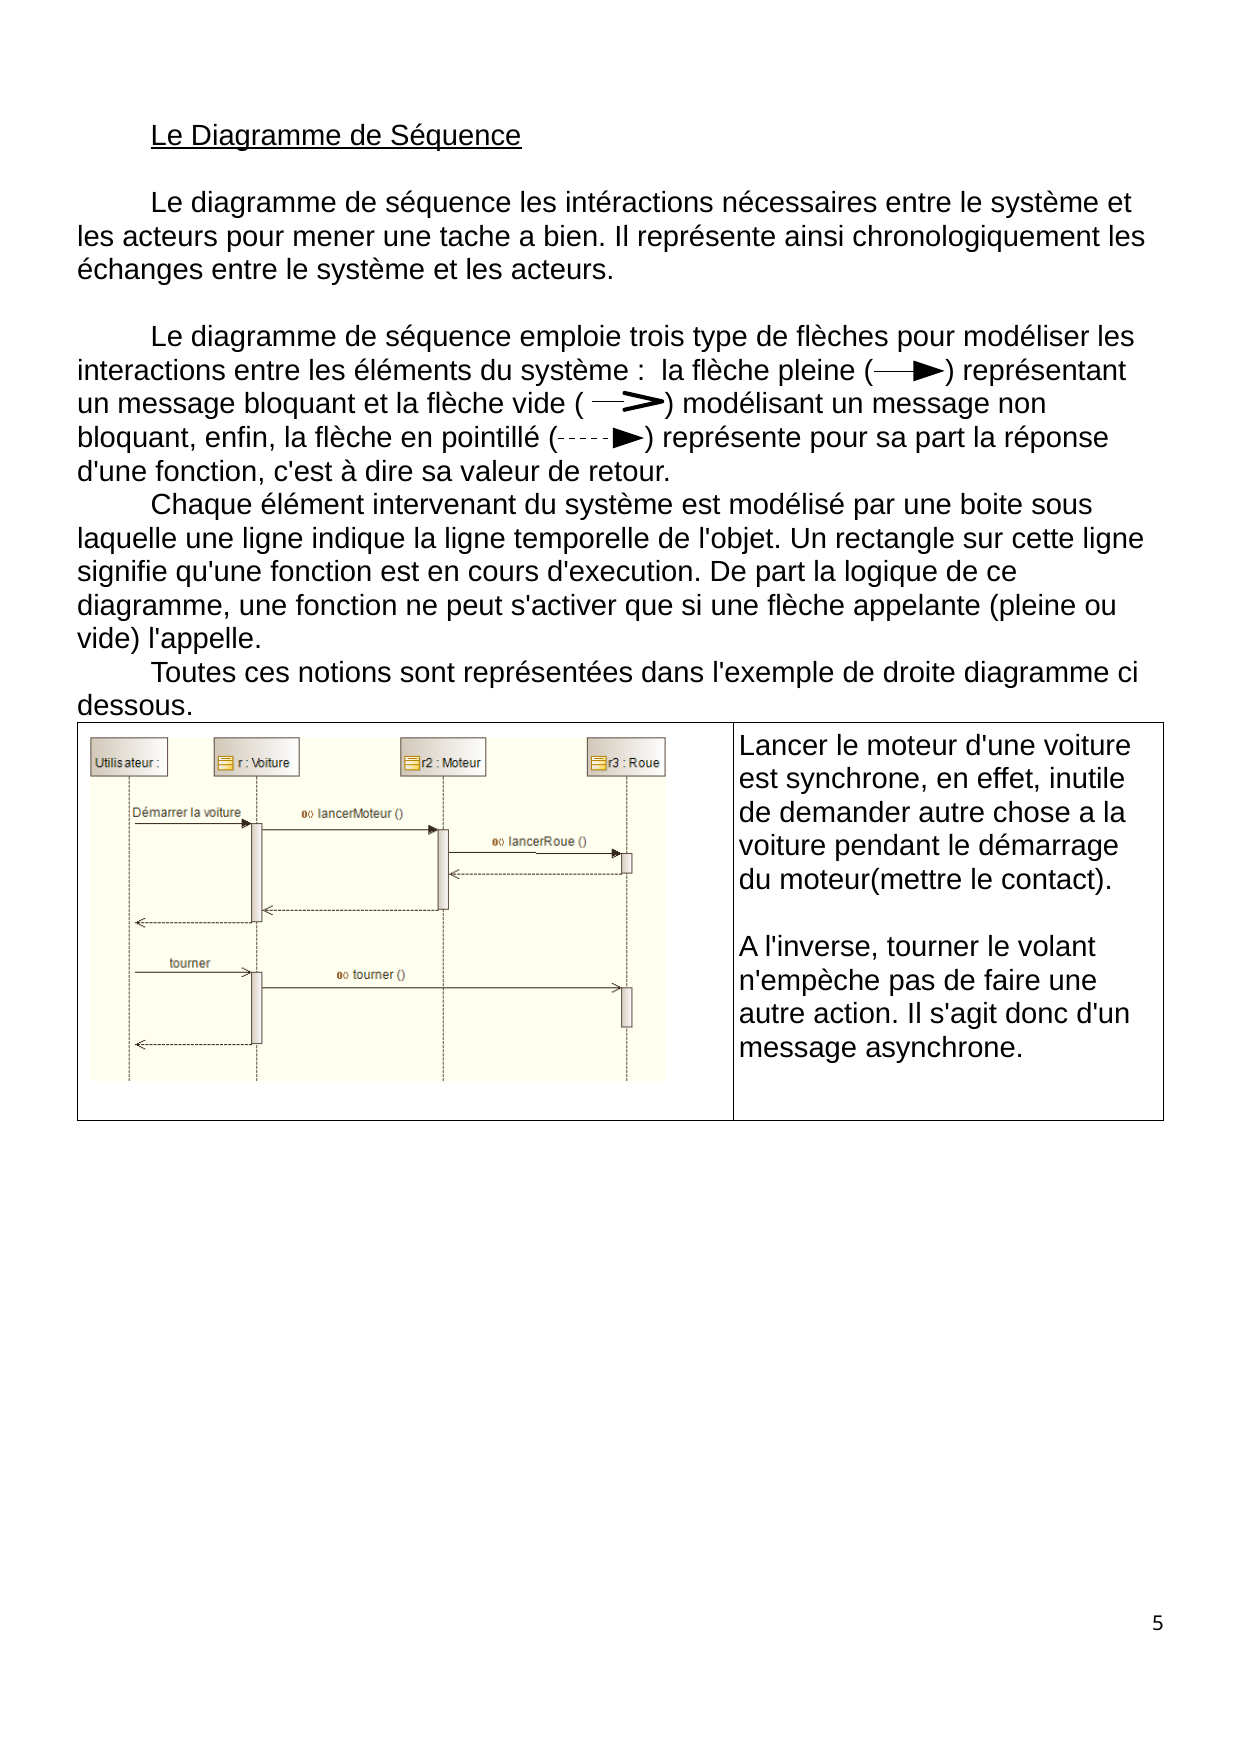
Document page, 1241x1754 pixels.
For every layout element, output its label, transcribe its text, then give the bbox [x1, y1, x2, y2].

text Toutes ces notions sont représentées dans l'exemple de droite diagramme ci dessous. [77, 655, 1163, 722]
table_header [78, 723, 733, 1119]
table_header Lancer le moteur d'une voiture est synchrone, en effet, inutile de demander autre chose a la voiture pendant le démarrage du moteur(mettre le contact). A l'inverse, tourner le volant n'empèche pas de faire une autre action. Il s'agit donc d'un message asynchrone. [734, 723, 1163, 1119]
text Le Diagramme de Séquence [77, 118, 1163, 152]
text Le diagramme de séquence emploie trois type de flèches pour modéliser les interactions entre les éléments du système : la flèche pleine () représentant un message bloquant et la flèche vide ( ) modélisant un message non bloquant, enfin, la flèche en pointillé () représente pour sa part la réponse d'une fonction, c'est à dire sa valeur de retour. [77, 319, 1163, 487]
picture [81, 727, 676, 1081]
text Le diagramme de séquence les intéractions nécessaires entre le système et les acteurs pour mener une tache a bien. Il représente ainsi chronologiquement les échanges entre le système et les acteurs. [77, 185, 1163, 286]
text Chaque élément intervenant du système est modélisé par une boite sous laquelle une ligne indique la ligne temporelle de l'objet. Un rectangle sur cette ligne signifie qu'une fonction est en cours d'execution. De part la logique de ce diagramme, une fonction ne peut s'activer que si une flèche appelante (pleine ou vide) l'appelle. [77, 487, 1163, 655]
